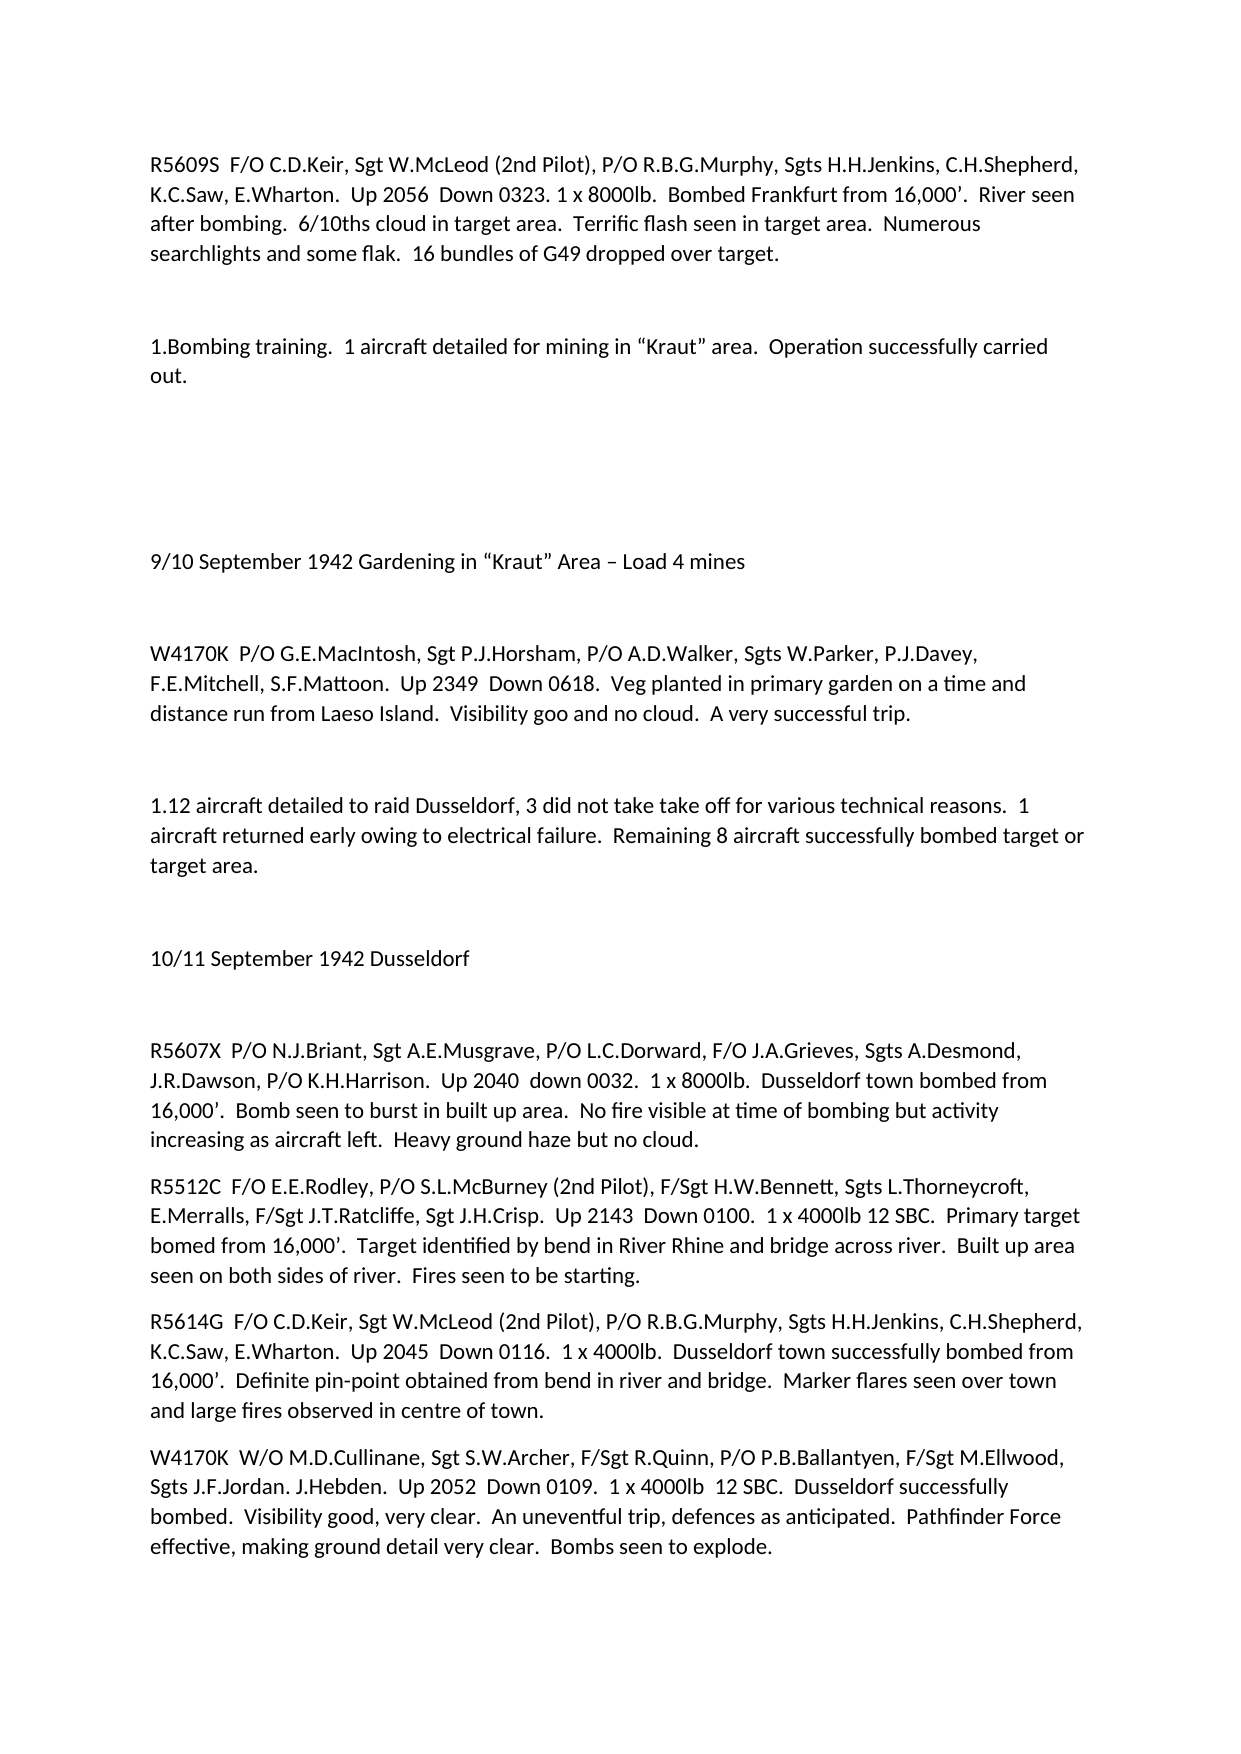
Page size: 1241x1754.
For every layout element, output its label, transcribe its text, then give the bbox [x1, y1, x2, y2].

text W4170K W/O M.D.Cullinane, Sgt S.W.Archer, F/Sgt R.Quinn, P/O P.B.Ballantyen, F/Sgt M.Ellwood, Sgts J.F.Jordan. J.Hebden. Up 2052 Down 0109. 1 x 4000lb 12 SBC. Dusseldorf successfully bombed. Visibility good, very clear. An uneventful trip, defences as anticipated. Pathfinder Force effective, making ground detail very clear. Bombs seen to explode. [150, 1443, 1090, 1560]
text 1.12 aircraft detailed to raid Dusseldorf, 3 did not take take off for various technical reasons. 1 aircraft returned early owing to electrical failure. Remaining 8 aircraft successfully bombed target or target area. [150, 792, 1090, 879]
text R5607X P/O N.J.Briant, Sgt A.E.Musgrave, P/O L.C.Dorward, F/O J.A.Grieves, Sgts A.Desmond, J.R.Dawson, P/O K.H.Harrison. Up 2040 down 0032. 1 x 8000lb. Dusseldorf town bombed from 16,000’. Bomb seen to burst in built up area. No fire visible at time of bombing but activity increasing as aircraft left. Heavy ground haze but no cloud. [150, 1036, 1090, 1153]
text R5614G F/O C.D.Keir, Sgt W.McLeod (2nd Pilot), P/O R.B.G.Murphy, Sgts H.H.Jenkins, C.H.Shepherd, K.C.Saw, E.Wharton. Up 2045 Down 0116. 1 x 4000lb. Dusseldorf town successfully bombed from 16,000’. Definite pin-point obtained from bend in river and bridge. Marker flares seen over town and large fires observed in centre of town. [150, 1307, 1090, 1424]
text R5609S F/O C.D.Keir, Sgt W.McLeod (2nd Pilot), P/O R.B.G.Murphy, Sgts H.H.Jenkins, C.H.Shepherd, K.C.Saw, E.Wharton. Up 2056 Down 0323. 1 x 8000lb. Bombed Frankfurt from 16,000’. River seen after bombing. 6/10ths cloud in target area. Terrific flash seen in target area. Numerous searchlights and some flak. 16 bundles of G49 dropped over target. [150, 150, 1090, 267]
text W4170K P/O G.E.MacIntosh, Sgt P.J.Horsham, P/O A.D.Walker, Sgts W.Parker, P.J.Davey, F.E.Mitchell, S.F.Mattoon. Up 2349 Down 0618. Veg planted in primary garden on a time and distance run from Laeso Island. Visibility goo and no cloud. A very successful trip. [150, 639, 1090, 727]
text 10/11 September 1942 Dusseldorf [150, 944, 1090, 972]
text R5512C F/O E.E.Rodley, P/O S.L.McBurney (2nd Pilot), F/Sgt H.W.Bennett, Sgts L.Thorneycroft, E.Merralls, F/Sgt J.T.Ratcliffe, Sgt J.H.Crisp. Up 2143 Down 0100. 1 x 4000lb 12 SBC. Primary target bomed from 16,000’. Target identified by bend in River Rhine and bridge across river. Built up area seen on both sides of river. Fires seen to be starting. [150, 1172, 1090, 1289]
text 1.Bombing training. 1 aircraft detailed for mining in “Kraut” area. Operation successfully carried out. [150, 332, 1090, 389]
text 9/10 September 1942 Gardening in “Kraut” Area – Load 4 mines [150, 547, 1090, 575]
